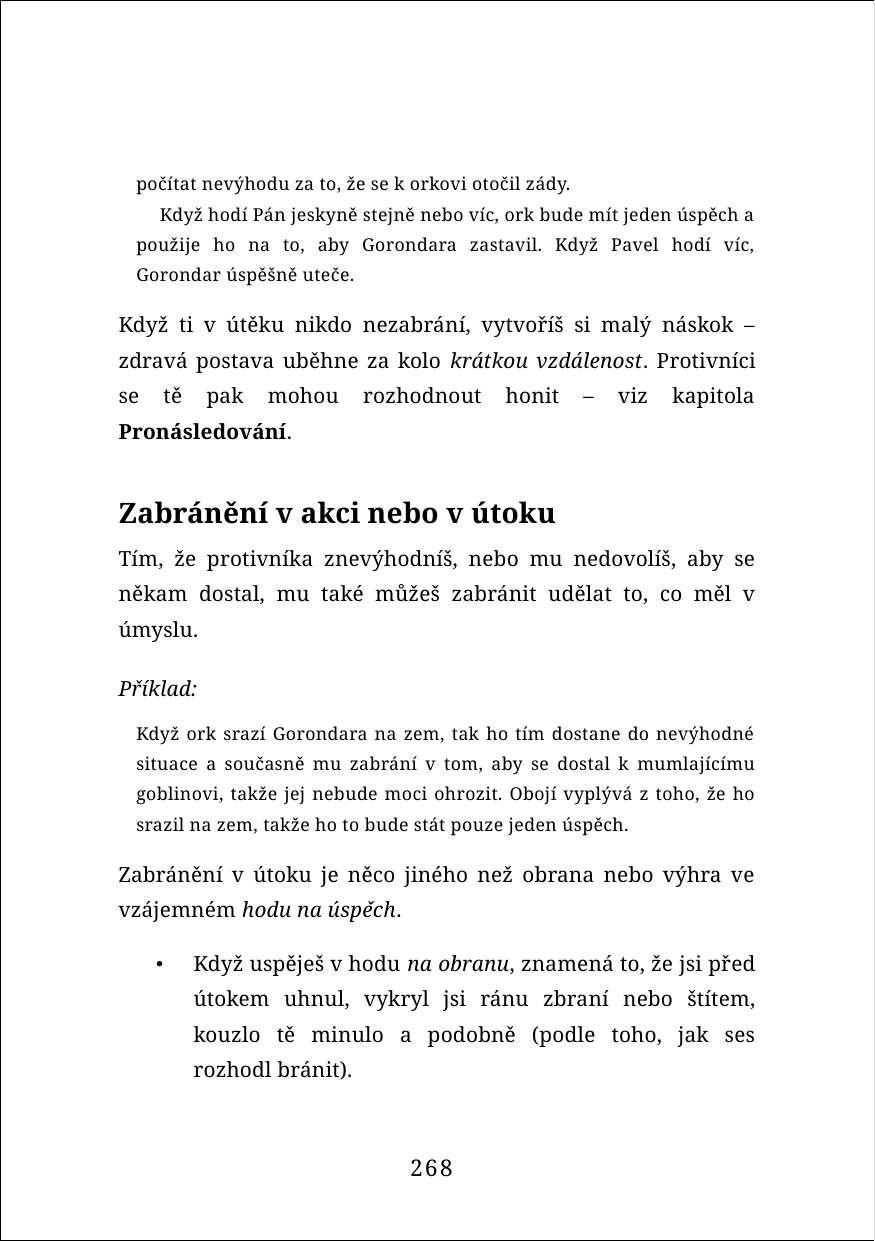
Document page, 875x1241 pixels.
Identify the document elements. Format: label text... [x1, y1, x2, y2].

text Příklad: [118, 674, 756, 702]
subtitle Zabránění v akci nebo v útoku [118, 494, 756, 532]
text Zabránění v útoku je něco jiného než obrana nebo výhra ve vzájemném hodu na úspěch. [118, 860, 756, 924]
text Když ti v útěku nikdo nezabrání, vytvoříš si malý náskok – zdravá postava uběhne za kolo krátkou vzdálenost. Protivníci se tě pak mohou rozhodnout honit – viz kapitola Pronásledování. [118, 310, 756, 445]
list Když uspěješ v hodu na obranu, znamená to, že jsi před útokem uhnul, vykryl jsi ránu zbraní nebo štítem, kouzlo tě minulo a podobně (podle toho, jak ses rozhodl bránit). [156, 949, 756, 1084]
text Když ork srazí Gorondara na zem, tak ho tím dostane do nevýhodné situace a současně mu zabrání v tom, aby se dostal k mumlajícímu goblinovi, takže jej nebude moci ohrozit. Obojí vyplývá z toho, že ho srazil na zem, takže ho to bude stát pouze jeden úspěch. [136, 721, 756, 836]
text počítat nevýhodu za to, že se k orkovi otočil zády. Když hodí Pán jeskyně stejně nebo víc, ork bude mít jeden úspěch a použije ho na to, aby Gorondara zastavil. Když Pavel hodí víc, Gorondar úspěšně uteče. [136, 172, 756, 287]
text Tím, že protivníka znevýhodníš, nebo mu nedovolíš, aby se někam dostal, mu také můžeš zabránit udělat to, co měl v úmyslu. [118, 544, 756, 643]
